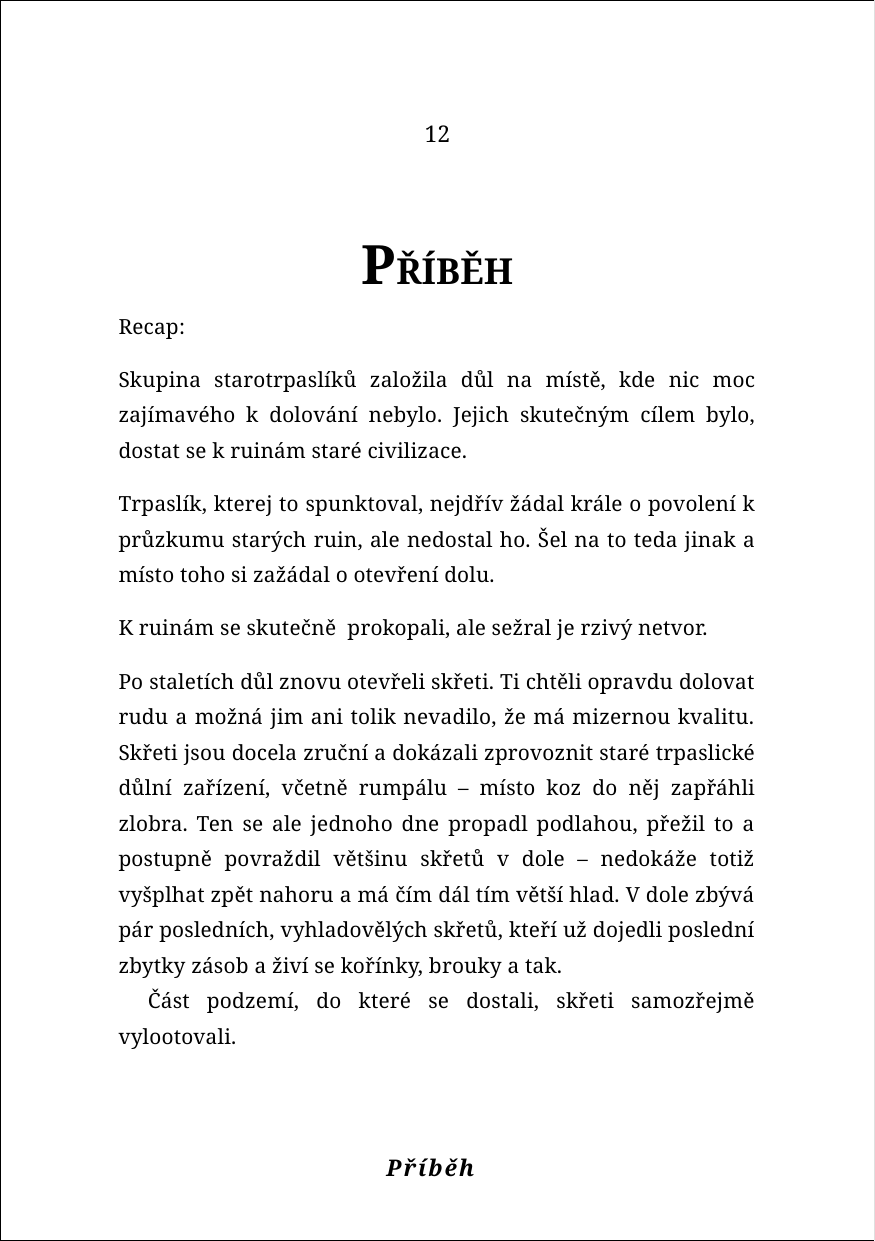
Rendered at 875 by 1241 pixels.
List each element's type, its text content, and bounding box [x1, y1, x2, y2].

text Skupina starotrpaslíků založila důl na místě, kde nic moc zajímavého k dolování nebylo. Jejich skutečným cílem bylo, dostat se k ruinám staré civilizace. [118, 365, 756, 464]
subtitle Příběh [118, 226, 756, 300]
text Po staletích důl znovu otevřeli skřeti. Ti chtěli opravdu dolovat rudu a možná jim ani tolik nevadilo, že má mizernou kvalitu. Skřeti jsou docela zruční a dokázali zprovoznit staré trpaslické důlní zařízení, včetně rumpálu – místo koz do něj zapřáhli zlobra. Ten se ale jednoho dne propadl podlahou, přežil to a postupně povraždil většinu skřetů v dole – nedokáže totiž vyšplhat zpět nahoru a má čím dál tím větší hlad. V dole zbývá pár posledních, vyhladovělých skřetů, kteří už dojedli poslední zbytky zásob a živí se kořínky, brouky a tak. Část podzemí, do které se dostali, skřeti samozřejmě vylootovali. [118, 667, 756, 1050]
text K ruinám se skutečně prokopali, ale sežral je rzivý netvor. [118, 613, 756, 642]
text Trpaslík, kterej to spunktoval, nejdřív žádal krále o povolení k průzkumu starých ruin, ale nedostal ho. Šel na to teda jinak a místo toho si zažádal o otevření dolu. [118, 489, 756, 589]
text Recap: [118, 312, 756, 340]
